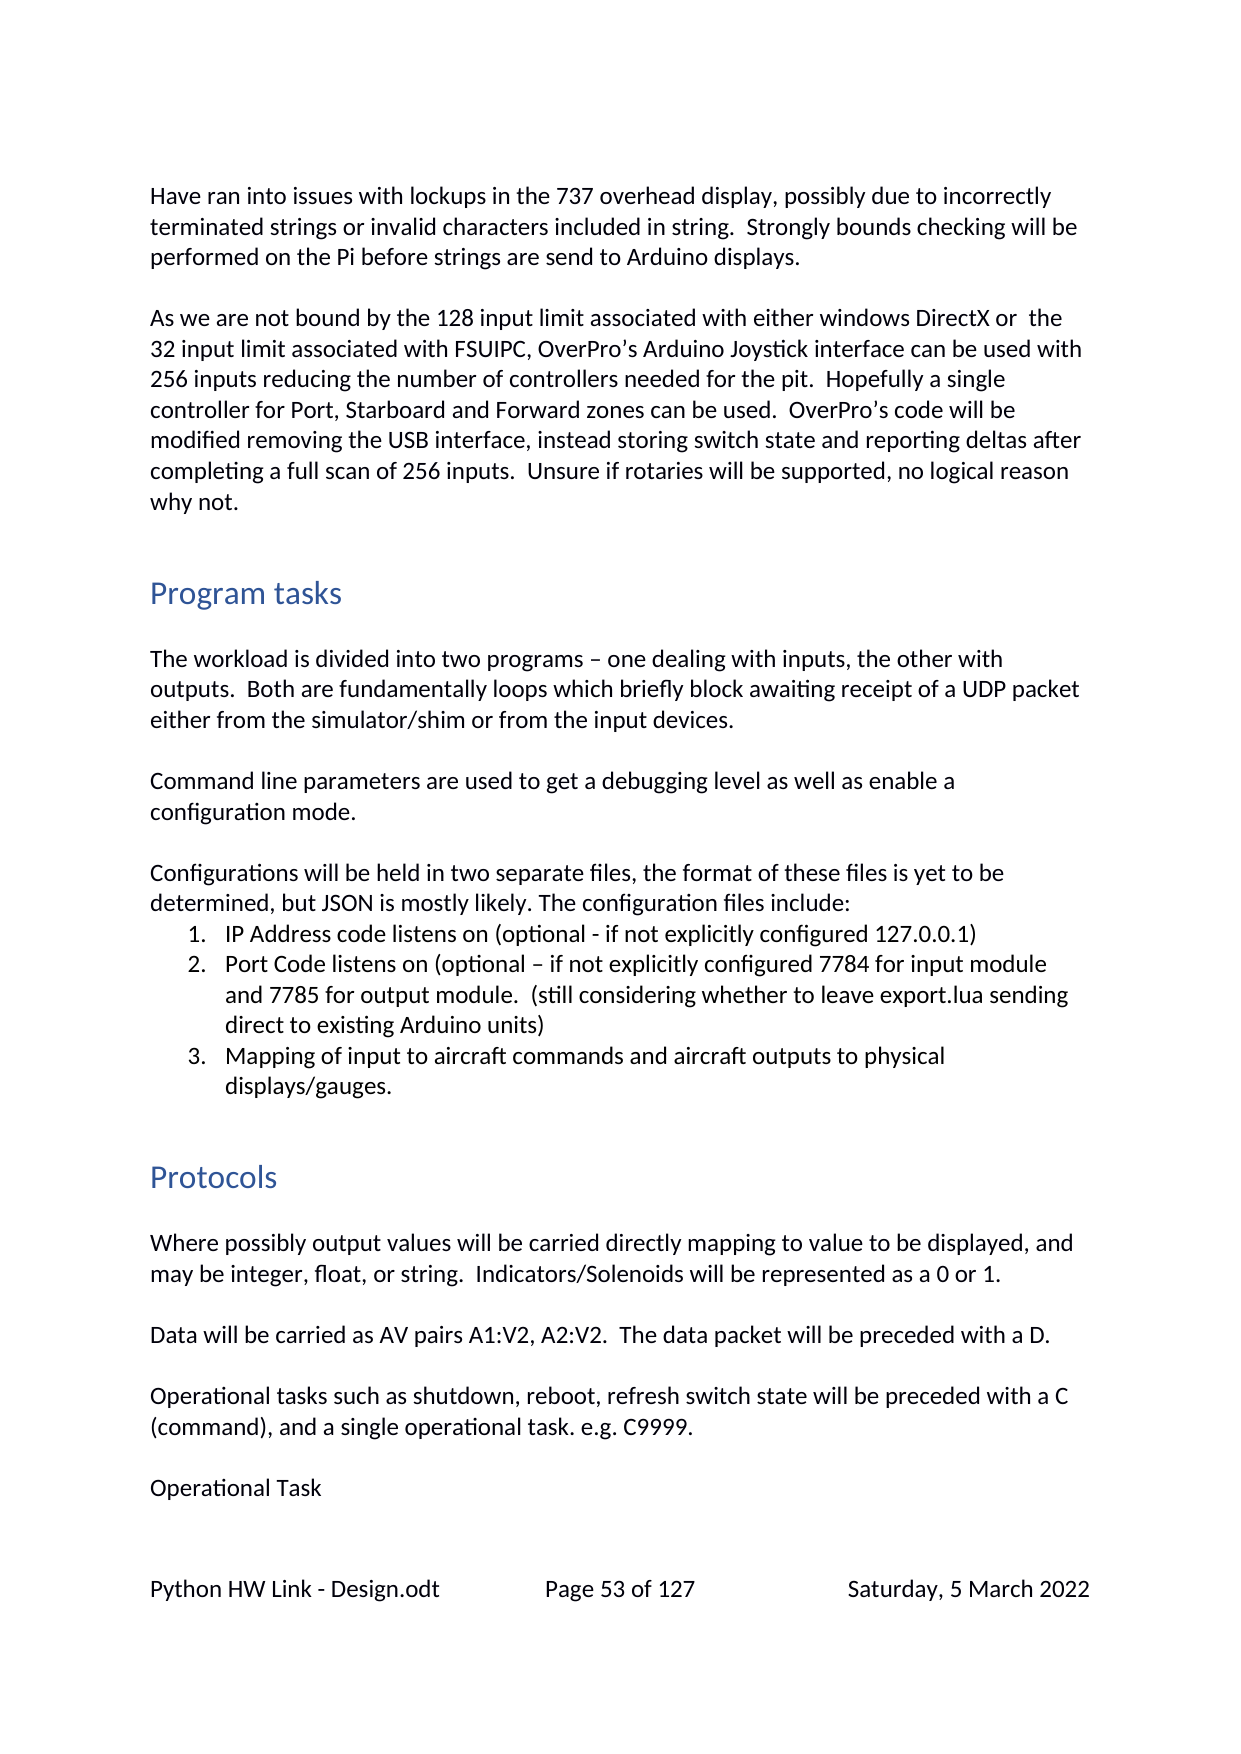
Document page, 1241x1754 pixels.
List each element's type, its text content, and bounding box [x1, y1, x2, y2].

list IP Address code listens on (optional - if not explicitly configured 127.0.0.1) [187, 918, 1090, 948]
text Operational Task [150, 1472, 1090, 1502]
list Port Code listens on (optional – if not explicitly configured 7784 for input module and 7785 for output module. (still considering whether to leave export.lua sending direct to existing Arduino units) [187, 948, 1090, 1040]
text Where possibly output values will be carried directly mapping to value to be displayed, and may be integer, float, or string. Indicators/Solenoids will be represented as a 0 or 1. [150, 1228, 1090, 1289]
text The workload is divided into two programs – one dealing with inputs, the other with outputs. Both are fundamentally loops which briefly block awaiting receipt of a UDP packet either from the simulator/shim or from the input devices. [150, 643, 1090, 734]
text Have ran into issues with lockups in the 737 overhead display, possibly due to incorrectly terminated strings or invalid characters included in string. Strongly bounds checking will be performed on the Pi before strings are send to Arduino displays. [150, 181, 1090, 272]
text Configurations will be held in two separate files, the format of these files is yet to be determined, but JSON is mostly likely. The configuration files include: [150, 857, 1090, 918]
text Command line parameters are used to get a debugging level as well as enable a configuration mode. [150, 765, 1090, 826]
text Operational tasks such as shutdown, reboot, refresh switch state will be preceded with a C (command), and a single operational task. e.g. C9999. [150, 1380, 1090, 1441]
text As we are not bound by the 128 input limit associated with either windows DirectX or the 32 input limit associated with FSUIPC, OverPro’s Arduino Joystick interface can be used with 256 inputs reducing the number of controllers needed for the pit. Hopefully a single controller for Port, Starboard and Forward zones can be used. OverPro’s code will be modified removing the USB interface, instead storing switch state and reporting deltas after completing a full scan of 256 inputs. Unsure if rotaries will be supported, no logical reason why not. [150, 303, 1090, 516]
subtitle Protocols [150, 1156, 1090, 1197]
list Mapping of input to aircraft commands and aircraft outputs to physical displays/gauges. [187, 1040, 1090, 1101]
text Data will be carried as AV pairs A1:V2, A2:V2. The data packet will be preceded with a D. [150, 1319, 1090, 1350]
subtitle Program tasks [150, 572, 1090, 612]
